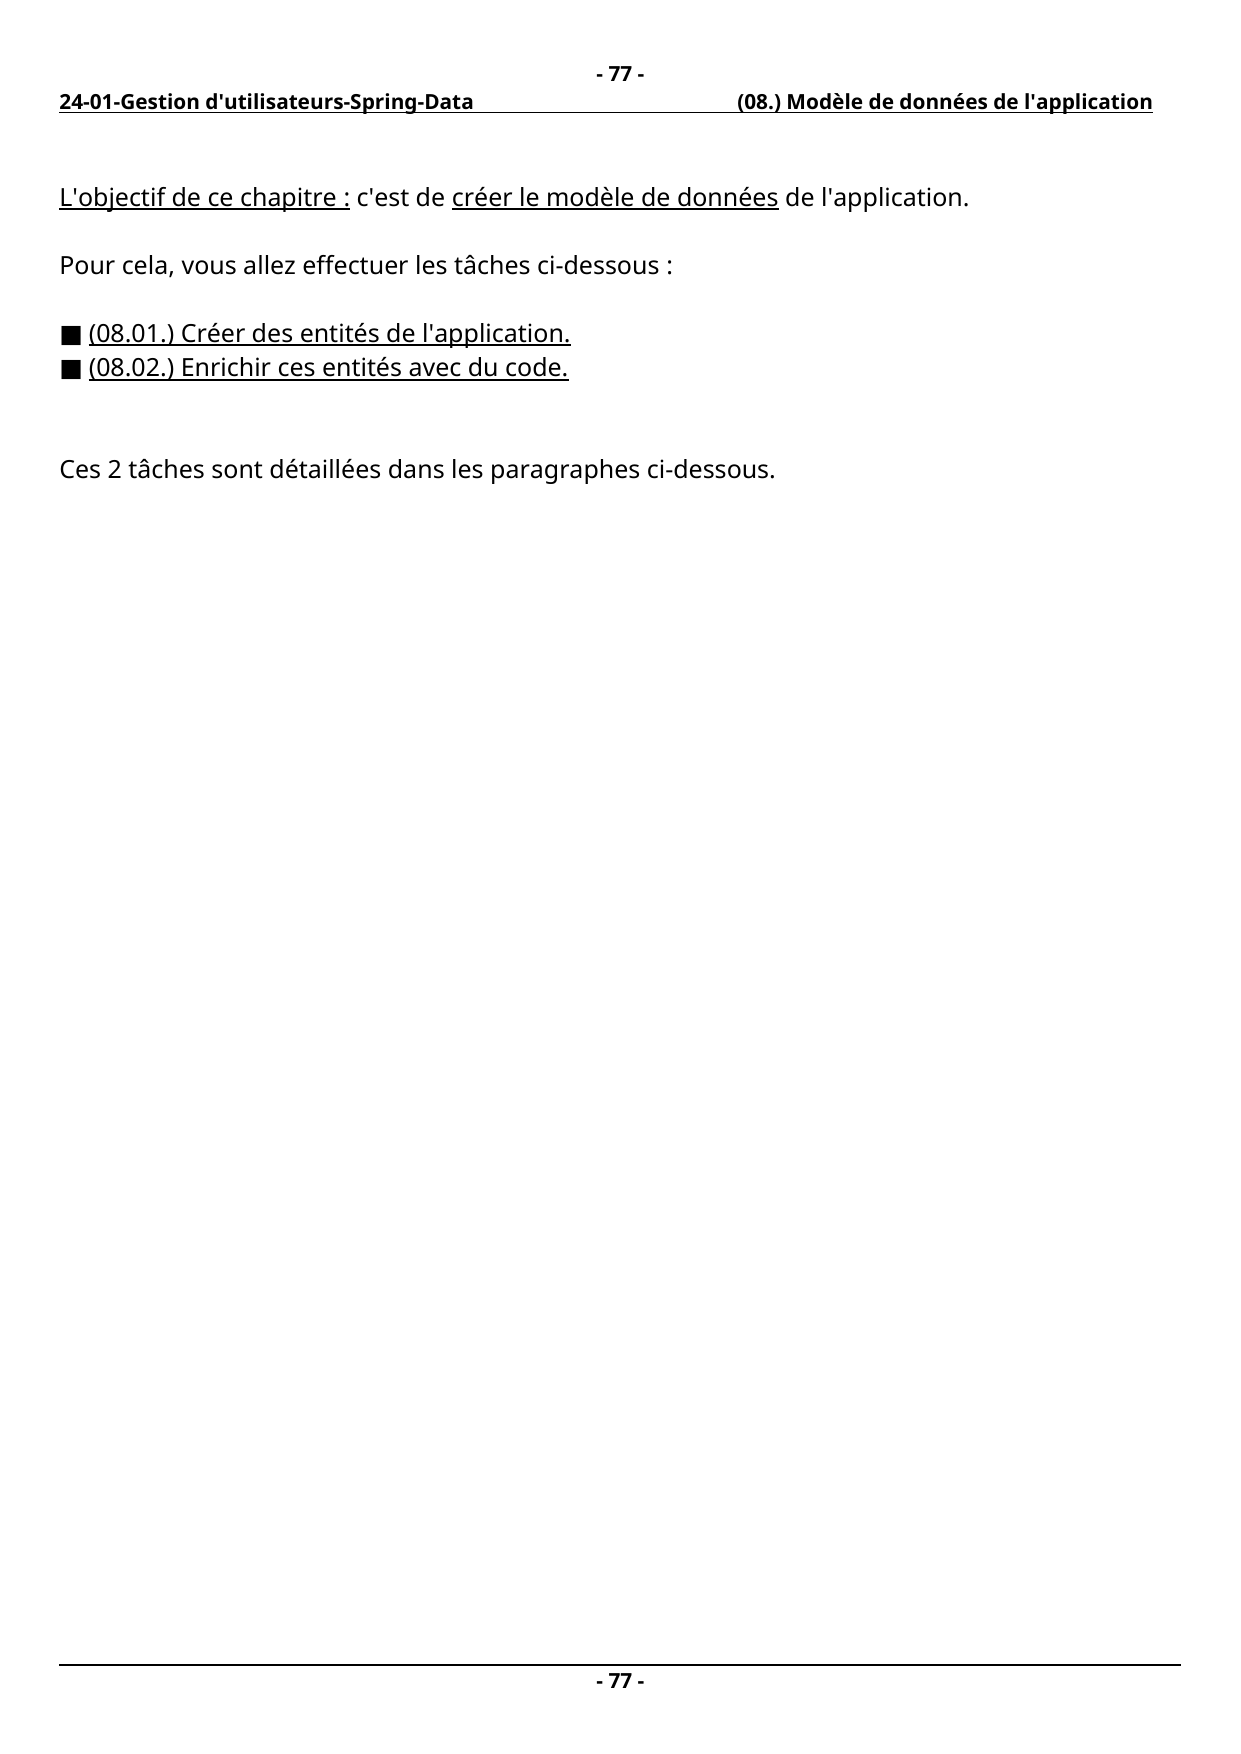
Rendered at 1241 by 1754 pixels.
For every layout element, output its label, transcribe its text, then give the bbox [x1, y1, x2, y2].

text L'objectif de ce chapitre : c'est de créer le modèle de données de l'application. [59, 179, 1181, 213]
text Pour cela, vous allez effectuer les tâches ci-dessous : [59, 248, 1181, 282]
text Ces 2 tâches sont détaillées dans les paragraphes ci-dessous. [59, 452, 1181, 486]
list (08.02.) Enrichir ces entités avec du code. [59, 350, 1181, 384]
list (08.01.) Créer des entités de l'application. [59, 316, 1181, 350]
